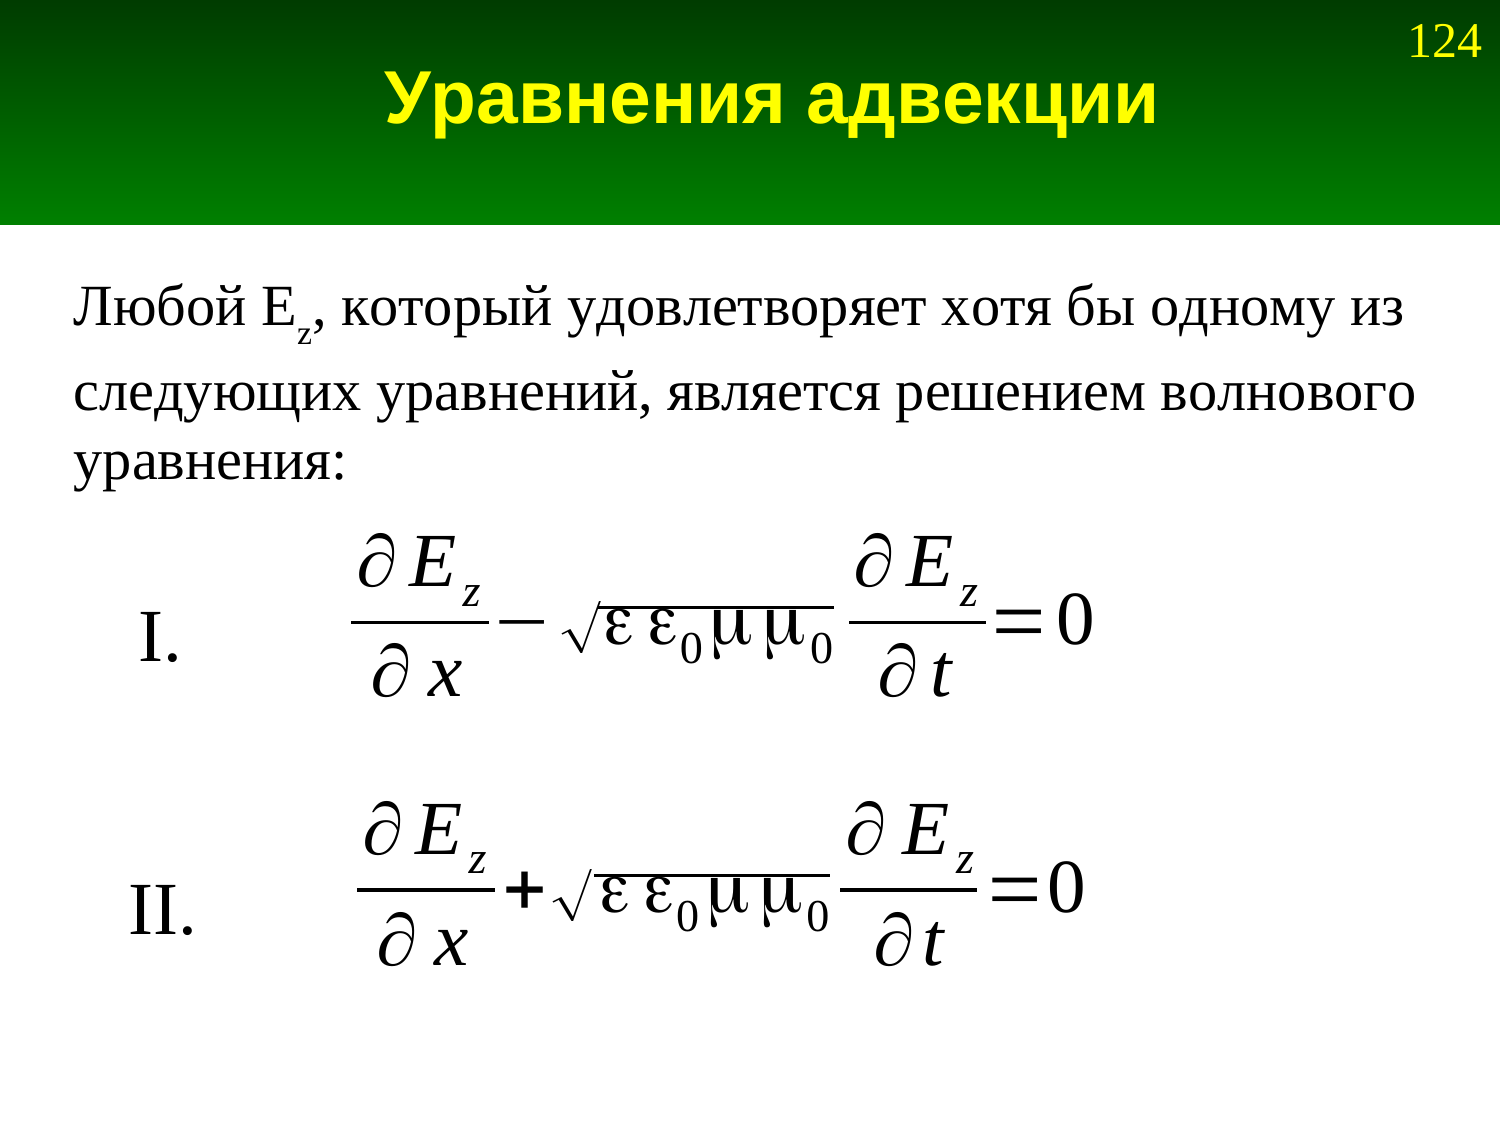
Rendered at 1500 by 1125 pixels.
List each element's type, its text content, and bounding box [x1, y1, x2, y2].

text_box II. [114, 851, 213, 957]
text_box Любой Ez, который удовлетворяет хотя бы одному из следующих уравнений, является решением волнового уравнения: [59, 259, 1441, 499]
chart [327, 520, 1115, 715]
text_box I. [124, 578, 198, 684]
title Уравнения адвекции [123, 0, 1399, 192]
chart [333, 788, 1109, 983]
